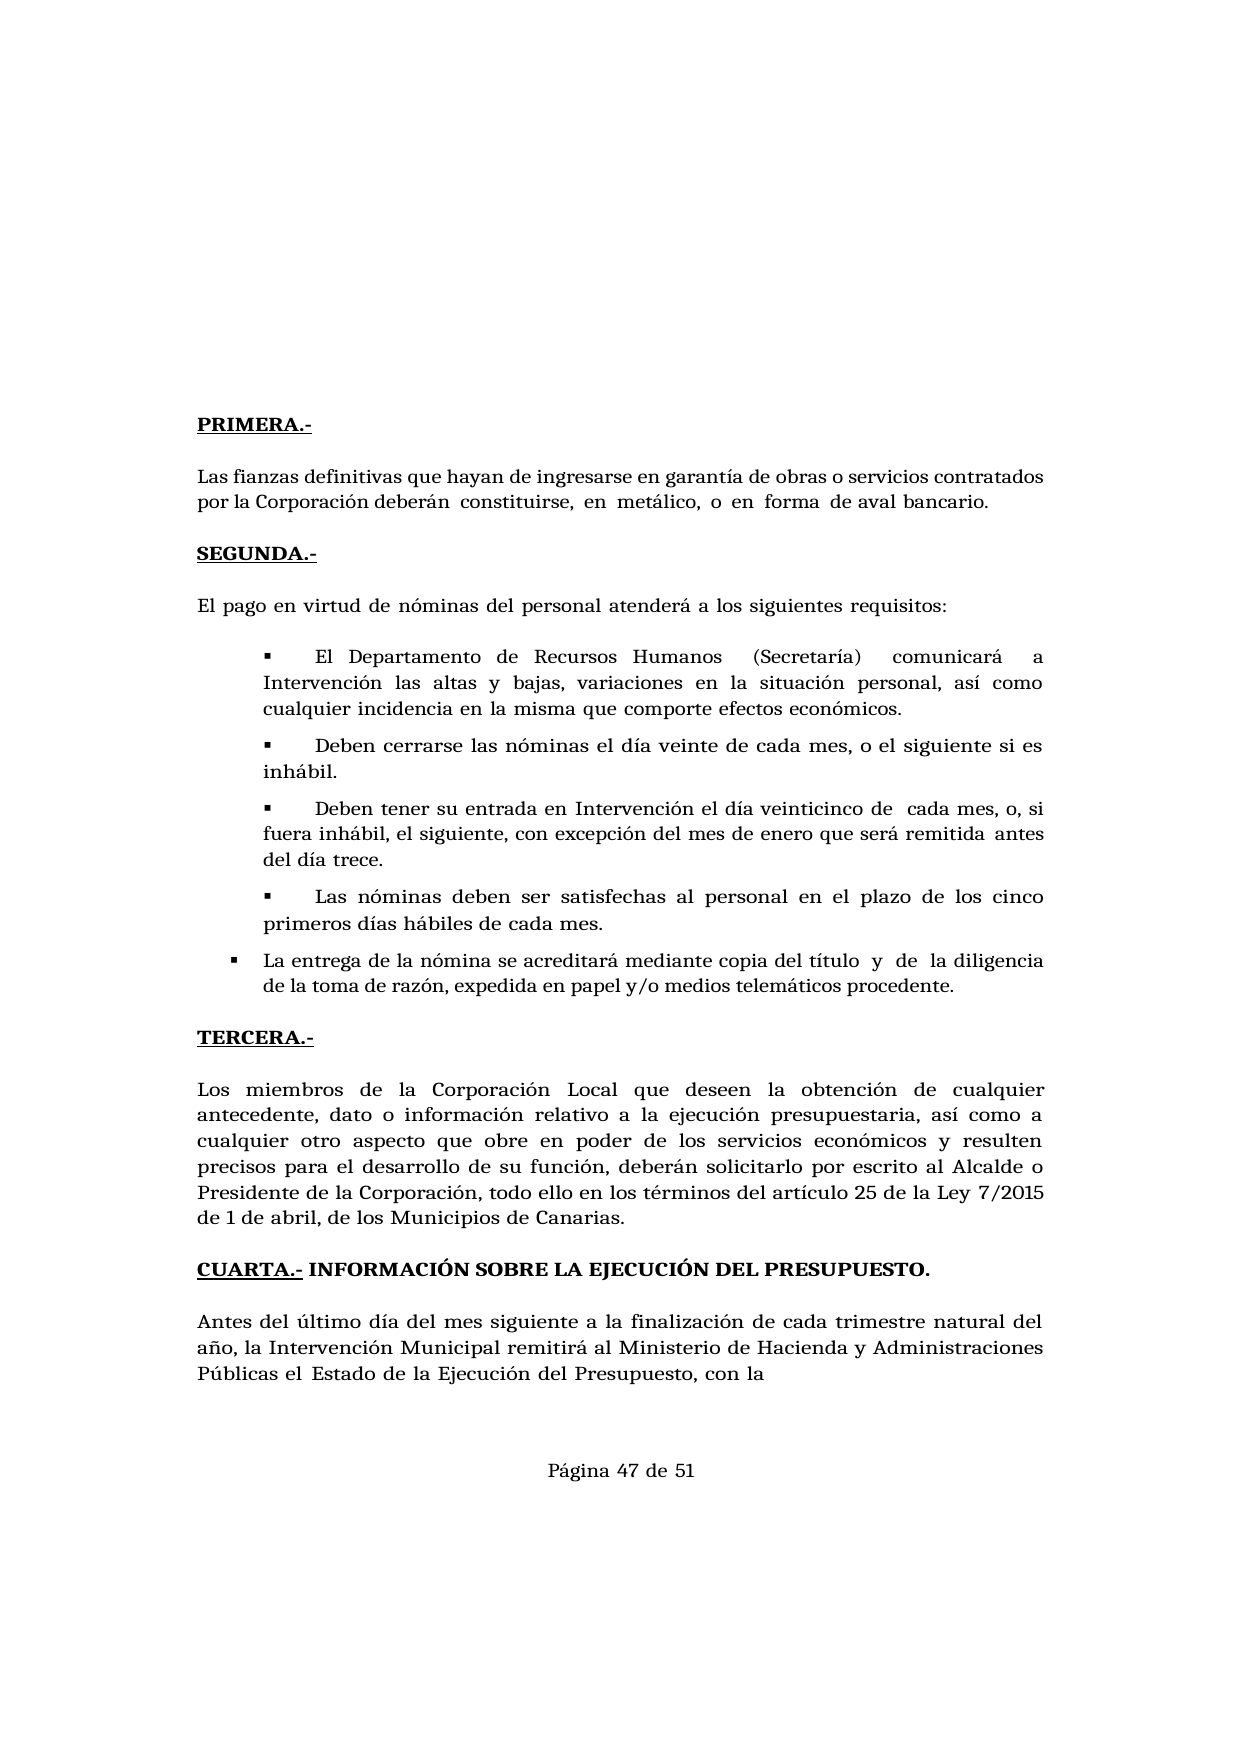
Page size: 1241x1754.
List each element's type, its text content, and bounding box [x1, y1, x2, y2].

subtitle CUARTA.- INFORMACIÓN SOBRE LA EJECUCIÓN DEL PRESUPUESTO. [197, 1259, 1076, 1282]
list Las nóminas deben ser satisfechas al personal en el plazo de los cinco primeros días hábiles de cada mes. [263, 886, 1044, 935]
list La entrega de la nómina se acreditará mediante copia del título y de la diligencia de la toma de razón, expedida en papel y/o medios telemáticos procedente. [229, 949, 1044, 998]
subtitle TERCERA.- [197, 1027, 1076, 1049]
text Antes del último día del mes siguiente a la finalización de cada trimestre natural del año, la Intervención Municipal remitirá al Ministerio de Hacienda y Administraciones Públicas el Estado de la Ejecución del Presupuesto, con la [197, 1311, 1044, 1385]
text Página 47 de 51 [538, 1460, 703, 1482]
text Las fianzas definitivas que hayan de ingresarse en garantía de obras o servicios contratados por la Corporación deberán constituirse, en metálico, o en forma de aval bancario. [197, 465, 1044, 514]
list El Departamento de Recursos Humanos (Secretaría) comunicará a Intervención las altas y bajas, variaciones en la situación personal, así como cualquier incidencia en la misma que comporte efectos económicos. [263, 646, 1044, 720]
subtitle PRIMERA.- [197, 413, 1076, 436]
text El pago en virtud de nóminas del personal atenderá a los siguientes requisitos: [197, 594, 1076, 617]
list Deben cerrarse las nóminas el día veinte de cada mes, o el siguiente si es inhábil. [263, 735, 1044, 783]
subtitle SEGUNDA.- [197, 543, 1076, 565]
list Deben tener su entrada en Intervención el día veinticinco de cada mes, o, si fuera inhábil, el siguiente, con excepción del mes de enero que será remitida antes del día trece. [263, 797, 1044, 872]
text Los miembros de la Corporación Local que deseen la obtención de cualquier antecedente, dato o información relativo a la ejecución presupuestaria, así como a cualquier otro aspecto que obre en poder de los servicios económicos y resulten precisos para el desarrollo de su función, deberán solicitarlo por escrito al Alcalde o Presidente de la Corporación, todo ello en los términos del artículo 25 de la Ley 7/2015 de 1 de abril, de los Municipios de Canarias. [197, 1078, 1044, 1230]
